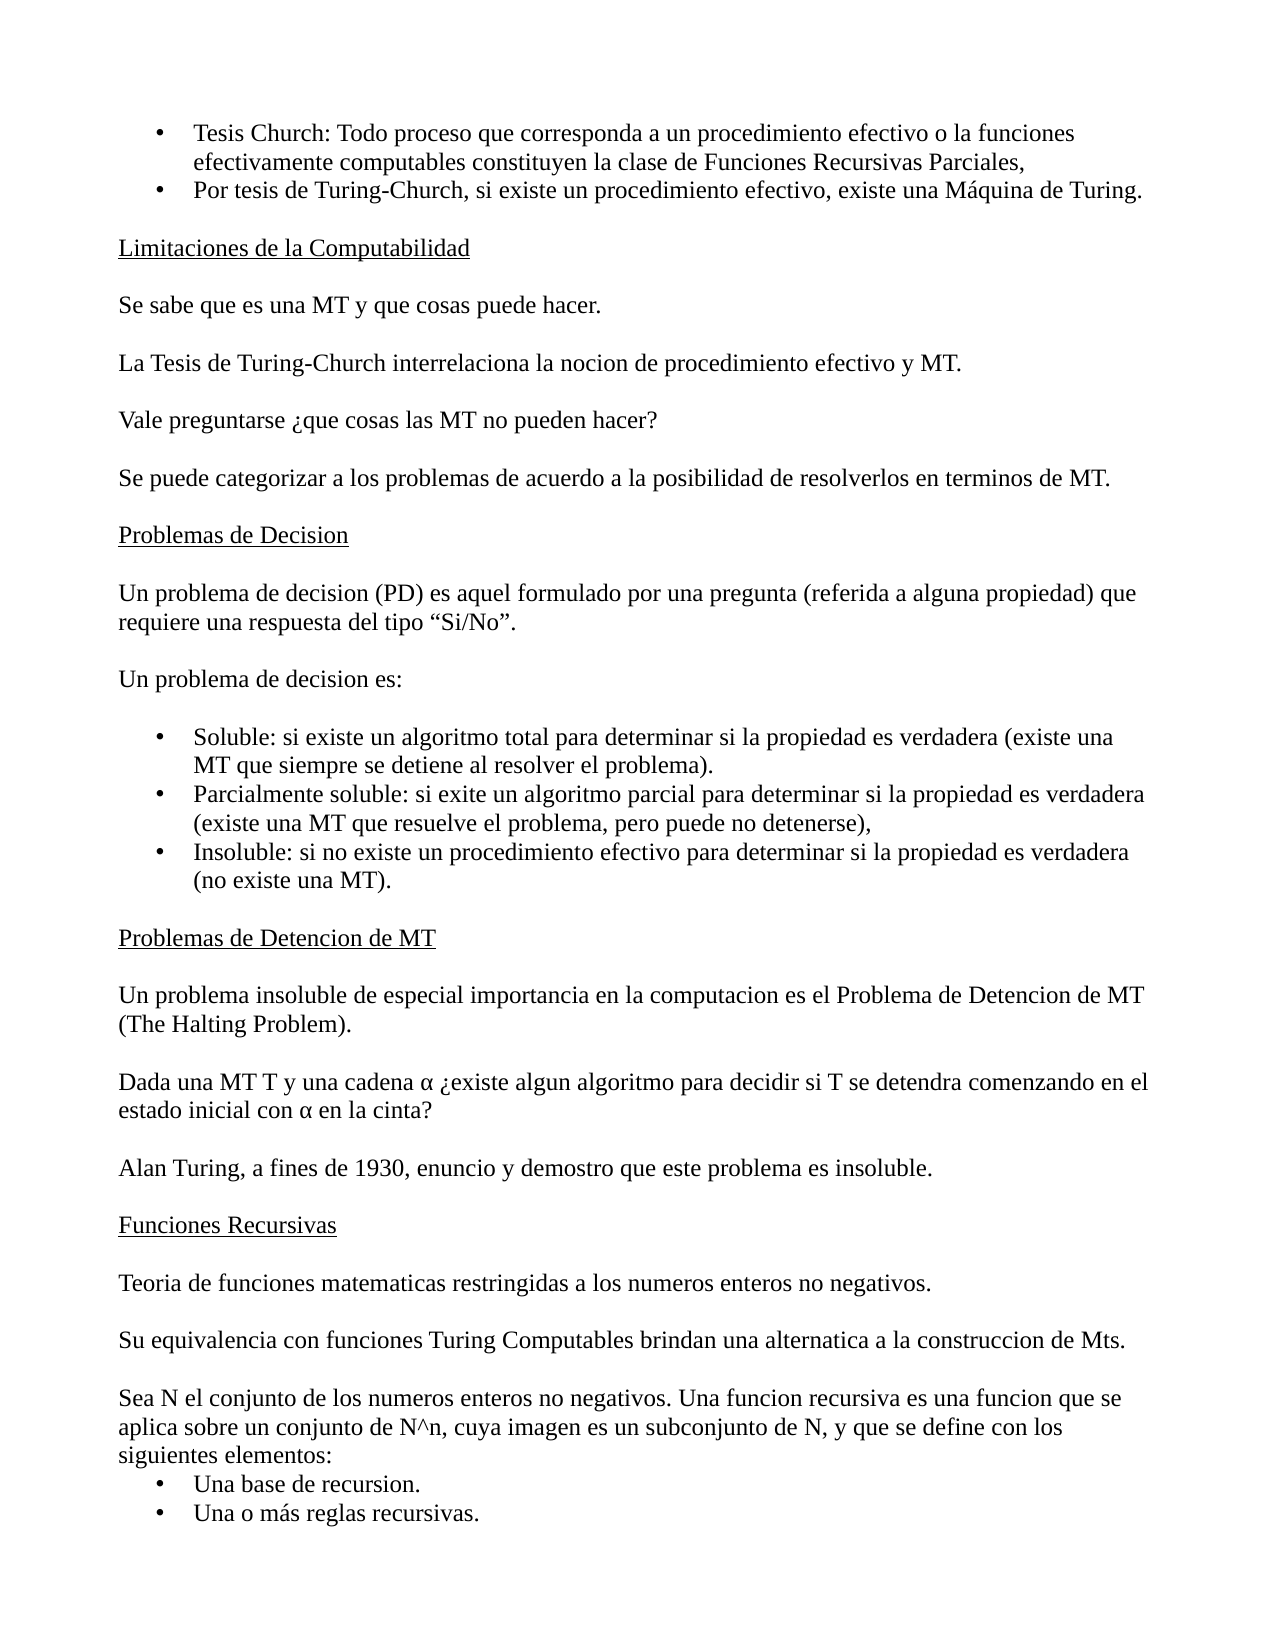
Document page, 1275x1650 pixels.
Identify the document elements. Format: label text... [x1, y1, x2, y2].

list Una o más reglas recursivas. [156, 1498, 1157, 1527]
list Por tesis de Turing-Church, si existe un procedimiento efectivo, existe una Máquina de Turing. [156, 176, 1157, 204]
text La Tesis de Turing-Church interrelaciona la nocion de procedimiento efectivo y MT. [118, 348, 1157, 377]
text Teoria de funciones matematicas restringidas a los numeros enteros no negativos. [118, 1268, 1157, 1297]
text Se sabe que es una MT y que cosas puede hacer. [118, 291, 1157, 319]
text Un problema de decision es: [118, 664, 1157, 693]
list Una base de recursion. [156, 1469, 1157, 1498]
list Insoluble: si no existe un procedimiento efectivo para determinar si la propiedad es verdadera (no existe una MT). [156, 837, 1157, 894]
text Problemas de Detencion de MT [118, 923, 1157, 952]
text Problemas de Decision [118, 521, 1157, 549]
text Un problema insoluble de especial importancia en la computacion es el Problema de Detencion de MT (The Halting Problem). [118, 981, 1157, 1038]
text Dada una MT T y una cadena α ¿existe algun algoritmo para decidir si T se detendra comenzando en el estado inicial con α en la cinta? [118, 1067, 1157, 1124]
text Vale preguntarse ¿que cosas las MT no pueden hacer? [118, 406, 1157, 434]
list Parcialmente soluble: si exite un algoritmo parcial para determinar si la propiedad es verdadera (existe una MT que resuelve el problema, pero puede no detenerse), [156, 779, 1157, 837]
list Tesis Church: Todo proceso que corresponda a un procedimiento efectivo o la funciones efectivamente computables constituyen la clase de Funciones Recursivas Parciales, [156, 118, 1157, 176]
list Soluble: si existe un algoritmo total para determinar si la propiedad es verdadera (existe una MT que siempre se detiene al resolver el problema). [156, 722, 1157, 779]
text Limitaciones de la Computabilidad [118, 233, 1157, 262]
text Alan Turing, a fines de 1930, enuncio y demostro que este problema es insoluble. [118, 1153, 1157, 1182]
text Sea N el conjunto de los numeros enteros no negativos. Una funcion recursiva es una funcion que se aplica sobre un conjunto de N^n, cuya imagen es un subconjunto de N, y que se define con los siguientes elementos: [118, 1383, 1157, 1469]
text Su equivalencia con funciones Turing Computables brindan una alternatica a la construccion de Mts. [118, 1326, 1157, 1354]
text Funciones Recursivas [118, 1211, 1157, 1239]
text Se puede categorizar a los problemas de acuerdo a la posibilidad de resolverlos en terminos de MT. [118, 463, 1157, 492]
text Un problema de decision (PD) es aquel formulado por una pregunta (referida a alguna propiedad) que requiere una respuesta del tipo “Si/No”. [118, 578, 1157, 636]
